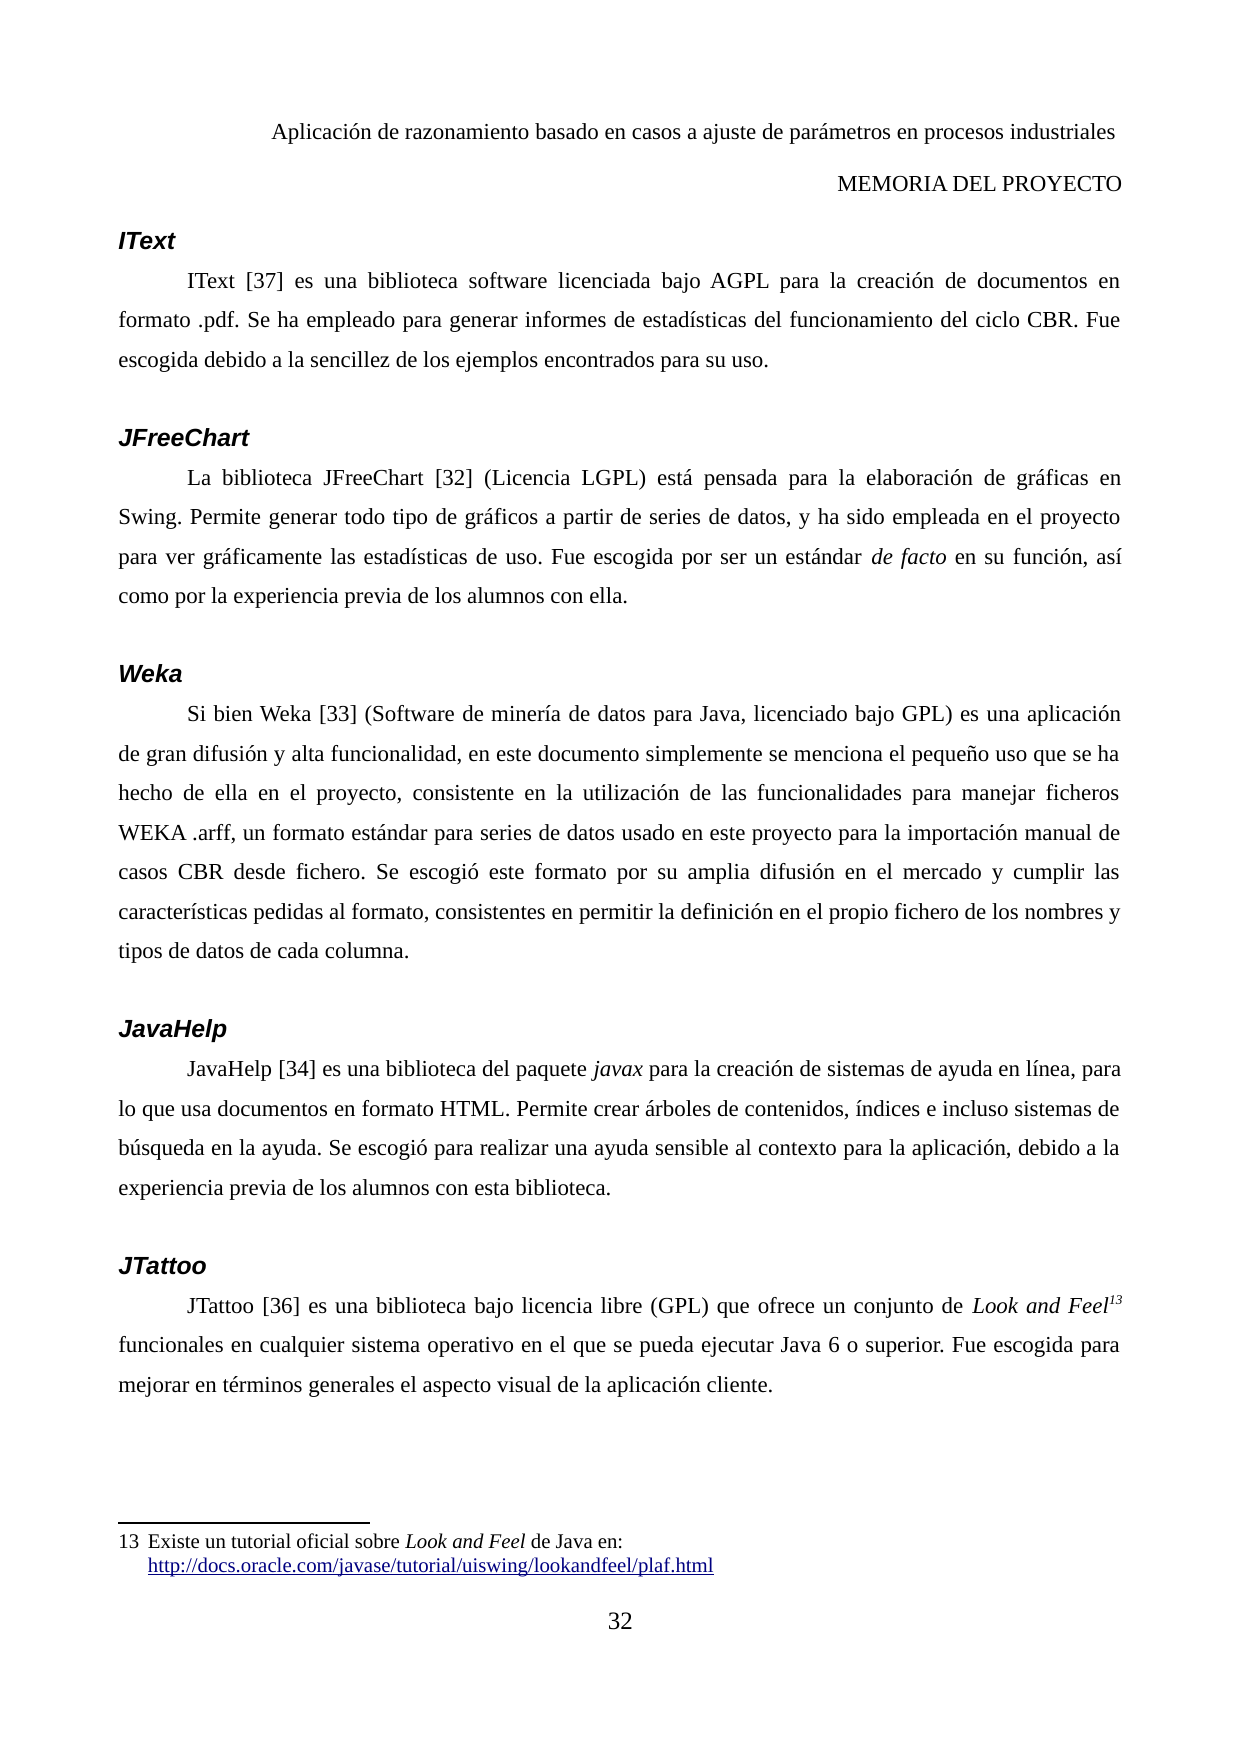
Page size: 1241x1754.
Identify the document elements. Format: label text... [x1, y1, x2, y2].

text Existe un tutorial oficial sobre Look and Feel de Java en: http://docs.oracle.com/javase/tutorial/uiswing/lookandfeel/plaf.html [118, 1529, 1122, 1577]
text JTattoo [36] es una biblioteca bajo licencia libre (GPL) que ofrece un conjunto de Look and Feel funcionales en cualquier sistema operativo en el que se pueda ejecutar Java 6 o superior. Fue escogida para mejorar en términos generales el aspecto visual de la aplicación cliente. [118, 1292, 1122, 1397]
subtitle Weka [118, 659, 1122, 688]
text JavaHelp [34] es una biblioteca del paquete javax para la creación de sistemas de ayuda en línea, para lo que usa documentos en formato HTML. Permite crear árboles de contenidos, índices e incluso sistemas de búsqueda en la ayuda. Se escogió para realizar una ayuda sensible al contexto para la aplicación, debido a la experiencia previa de los alumnos con esta biblioteca. [118, 1055, 1122, 1200]
text La biblioteca JFreeChart [32] (Licencia LGPL) está pensada para la elaboración de gráficas en Swing. Permite generar todo tipo de gráficos a partir de series de datos, y ha sido empleada en el proyecto para ver gráficamente las estadísticas de uso. Fue escogida por ser un estándar de facto en su función, así como por la experiencia previa de los alumnos con ella. [118, 464, 1122, 609]
subtitle JavaHelp [118, 1014, 1122, 1043]
subtitle JTattoo [118, 1251, 1122, 1279]
subtitle JFreeChart [118, 423, 1122, 451]
subtitle IText [118, 226, 1122, 254]
text IText [37] es una biblioteca software licenciada bajo AGPL para la creación de documentos en formato .pdf. Se ha empleado para generar informes de estadísticas del funcionamiento del ciclo CBR. Fue escogida debido a la sencillez de los ejemplos encontrados para su uso. [118, 267, 1122, 372]
text Si bien Weka [33] (Software de minería de datos para Java, licenciado bajo GPL) es una aplicación de gran difusión y alta funcionalidad, en este documento simplemente se menciona el pequeño uso que se ha hecho de ella en el proyecto, consistente en la utilización de las funcionalidades para manejar ficheros WEKA .arff, un formato estándar para series de datos usado en este proyecto para la importación manual de casos CBR desde fichero. Se escogió este formato por su amplia difusión en el mercado y cumplir las características pedidas al formato, consistentes en permitir la definición en el propio fichero de los nombres y tipos de datos de cada columna. [118, 700, 1122, 964]
